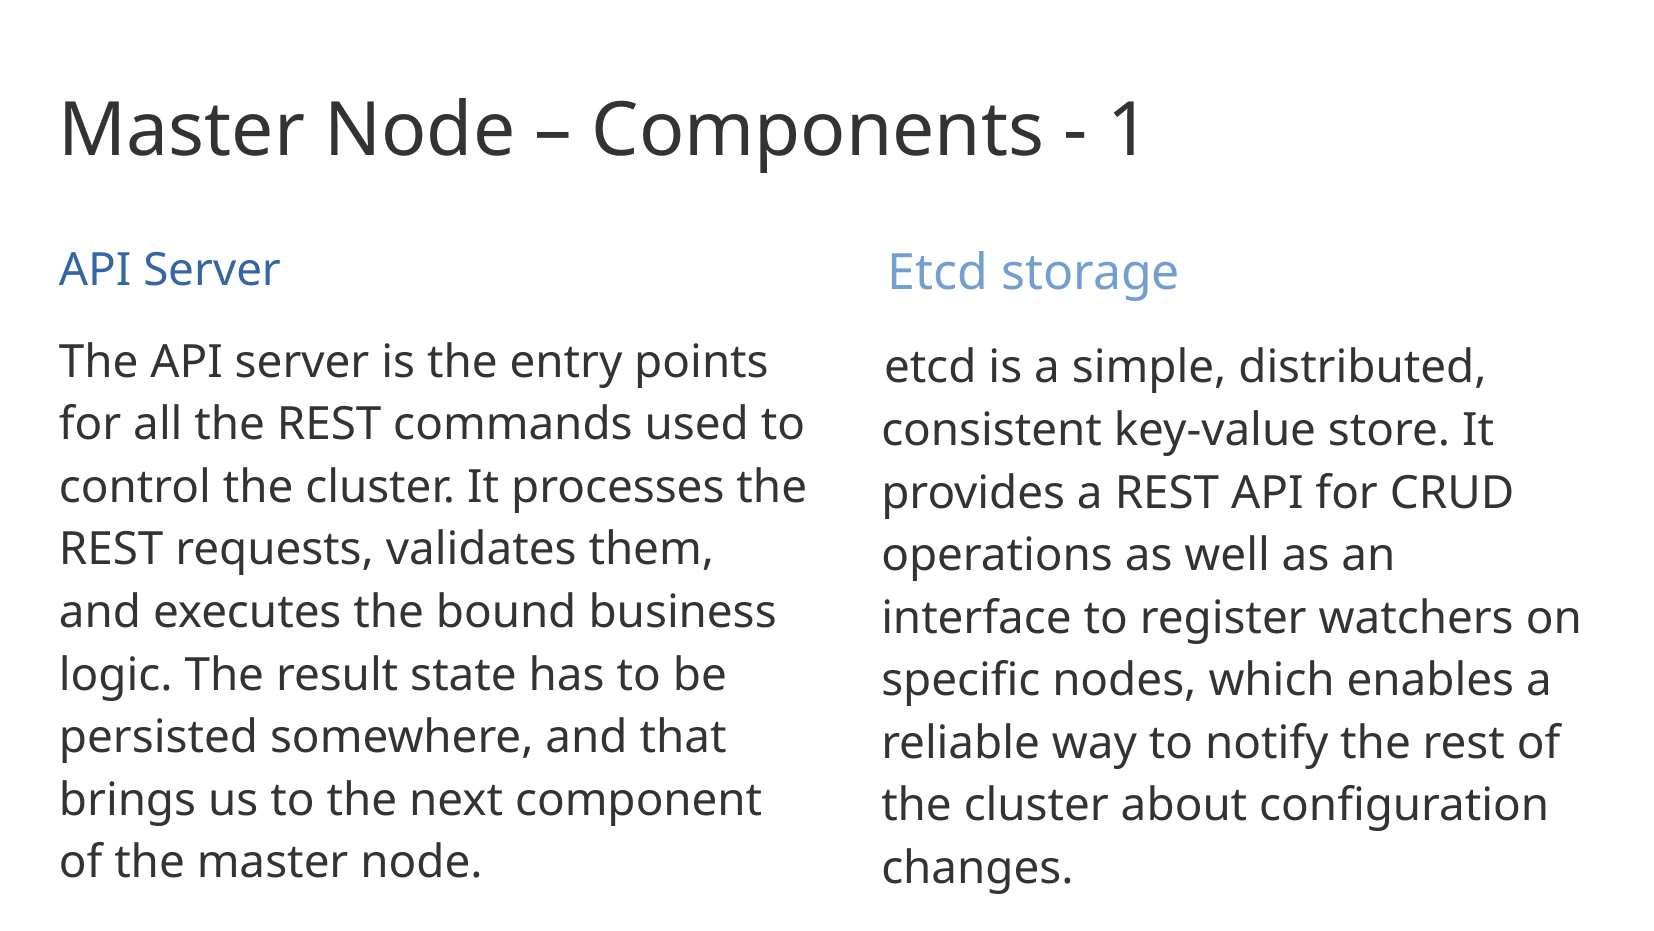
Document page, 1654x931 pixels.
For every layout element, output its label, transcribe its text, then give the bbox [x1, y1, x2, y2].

list Etcd storage etcd is a simple, distributed, consistent key-value store. It provides a REST API for CRUD operations as well as an interface to register watchers on specific nodes, which enables a reliable way to notify the rest of the cluster about configuration changes. [845, 236, 1596, 768]
list API Server The API server is the entry points for all the REST commands used to control the cluster. It processes the REST requests, validates them, and executes the bound business logic. The result state has to be persisted somewhere, and that brings us to the next component of the master node. [59, 236, 809, 768]
title Master Node – Components - 1 [59, 59, 1595, 178]
